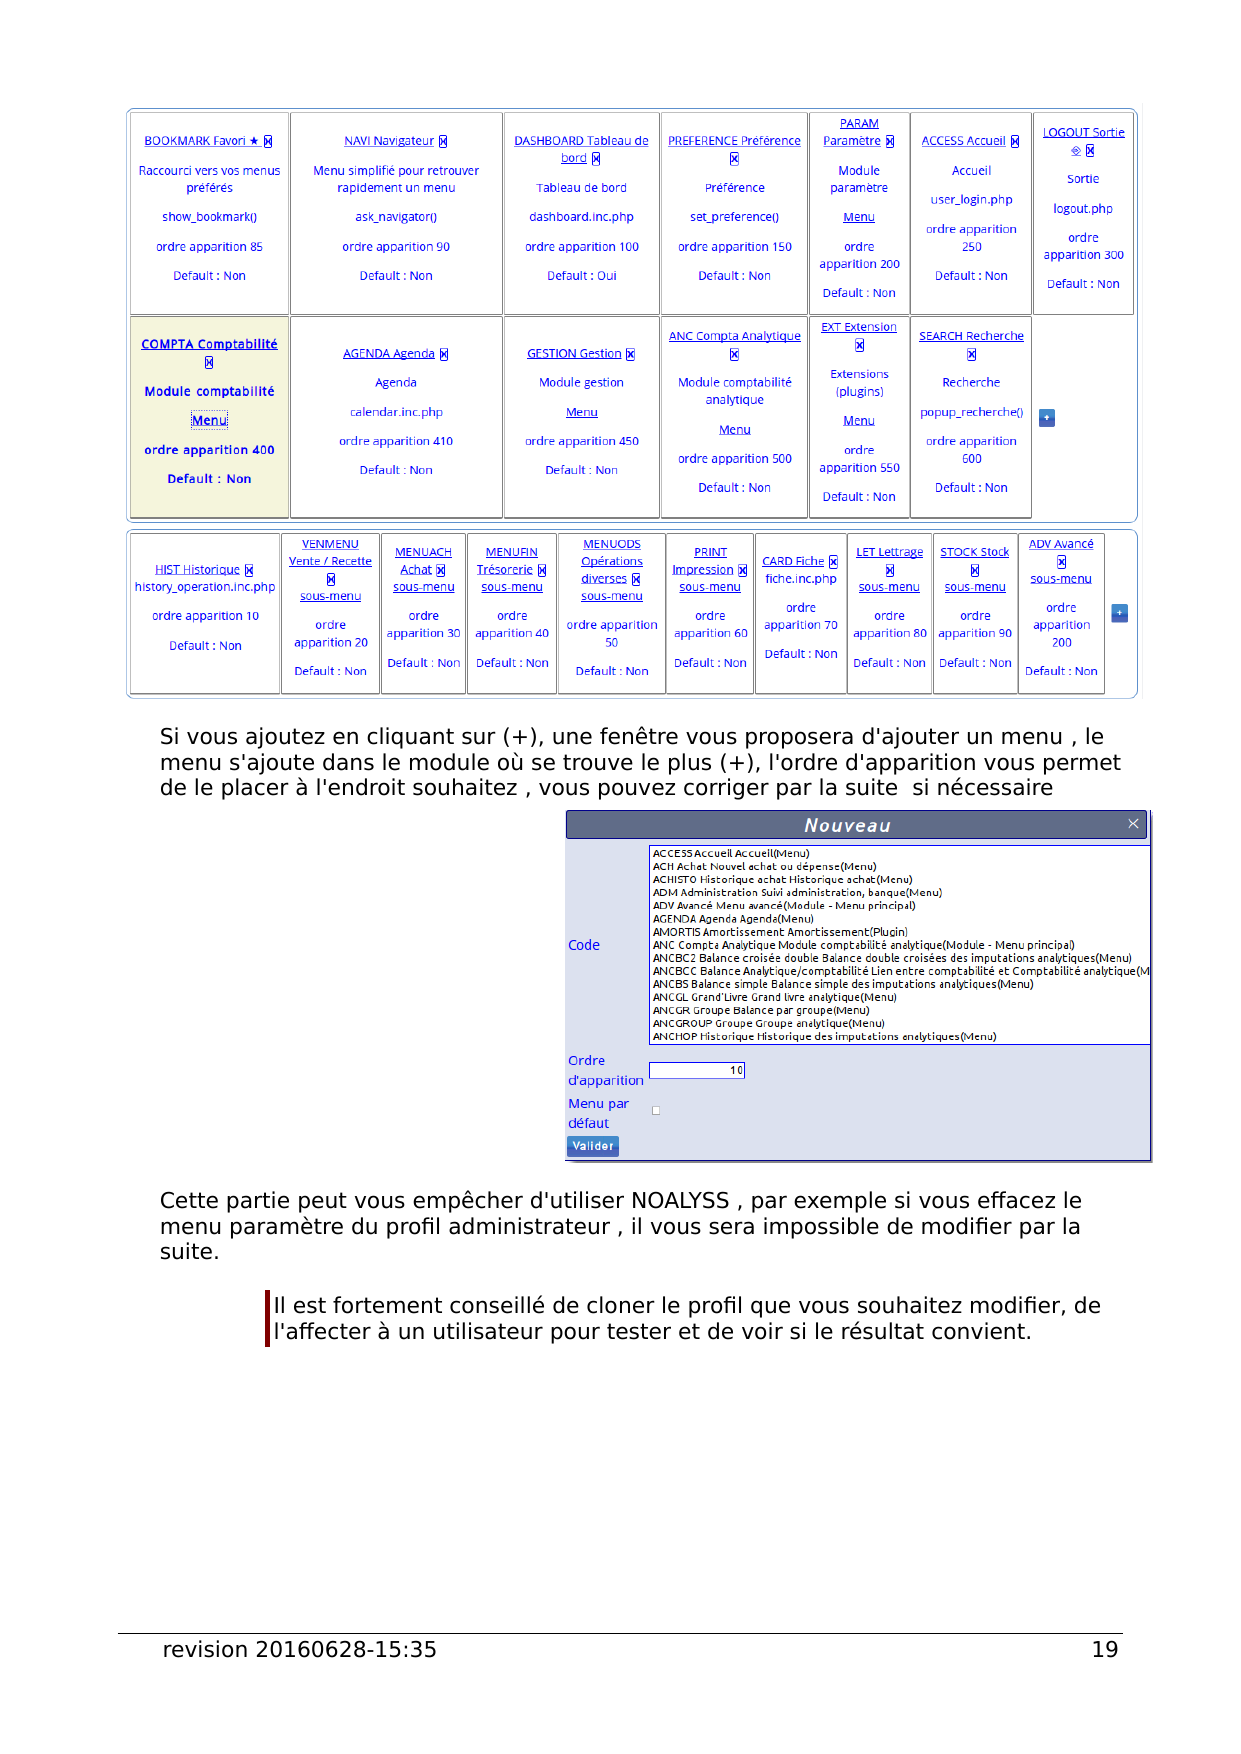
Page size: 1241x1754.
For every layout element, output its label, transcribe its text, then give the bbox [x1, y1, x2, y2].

picture [122, 103, 1143, 699]
text Cette partie peut vous empêcher d'utiliser NOALYSS , par exemple si vous effacez le menu paramètre du profil administrateur , il vous sera impossible de modifier par la suite. [159, 1188, 1123, 1265]
text Si vous ajoutez en cliquant sur (+), une fenêtre vous proposera d'ajouter un menu , le menu s'ajoute dans le module où se trouve le plus (+), l'ordre d'apparition vous permet de le placer à l'endroit souhaitez , vous pouvez corriger par la suite si nécessaire [159, 724, 1123, 801]
picture [565, 810, 1153, 1163]
text Il est fortement conseillé de cloner le profil que vous souhaitez modifier, de l'affecter à un utilisateur pour tester et de voir si le résultat convient. [270, 1290, 1123, 1347]
